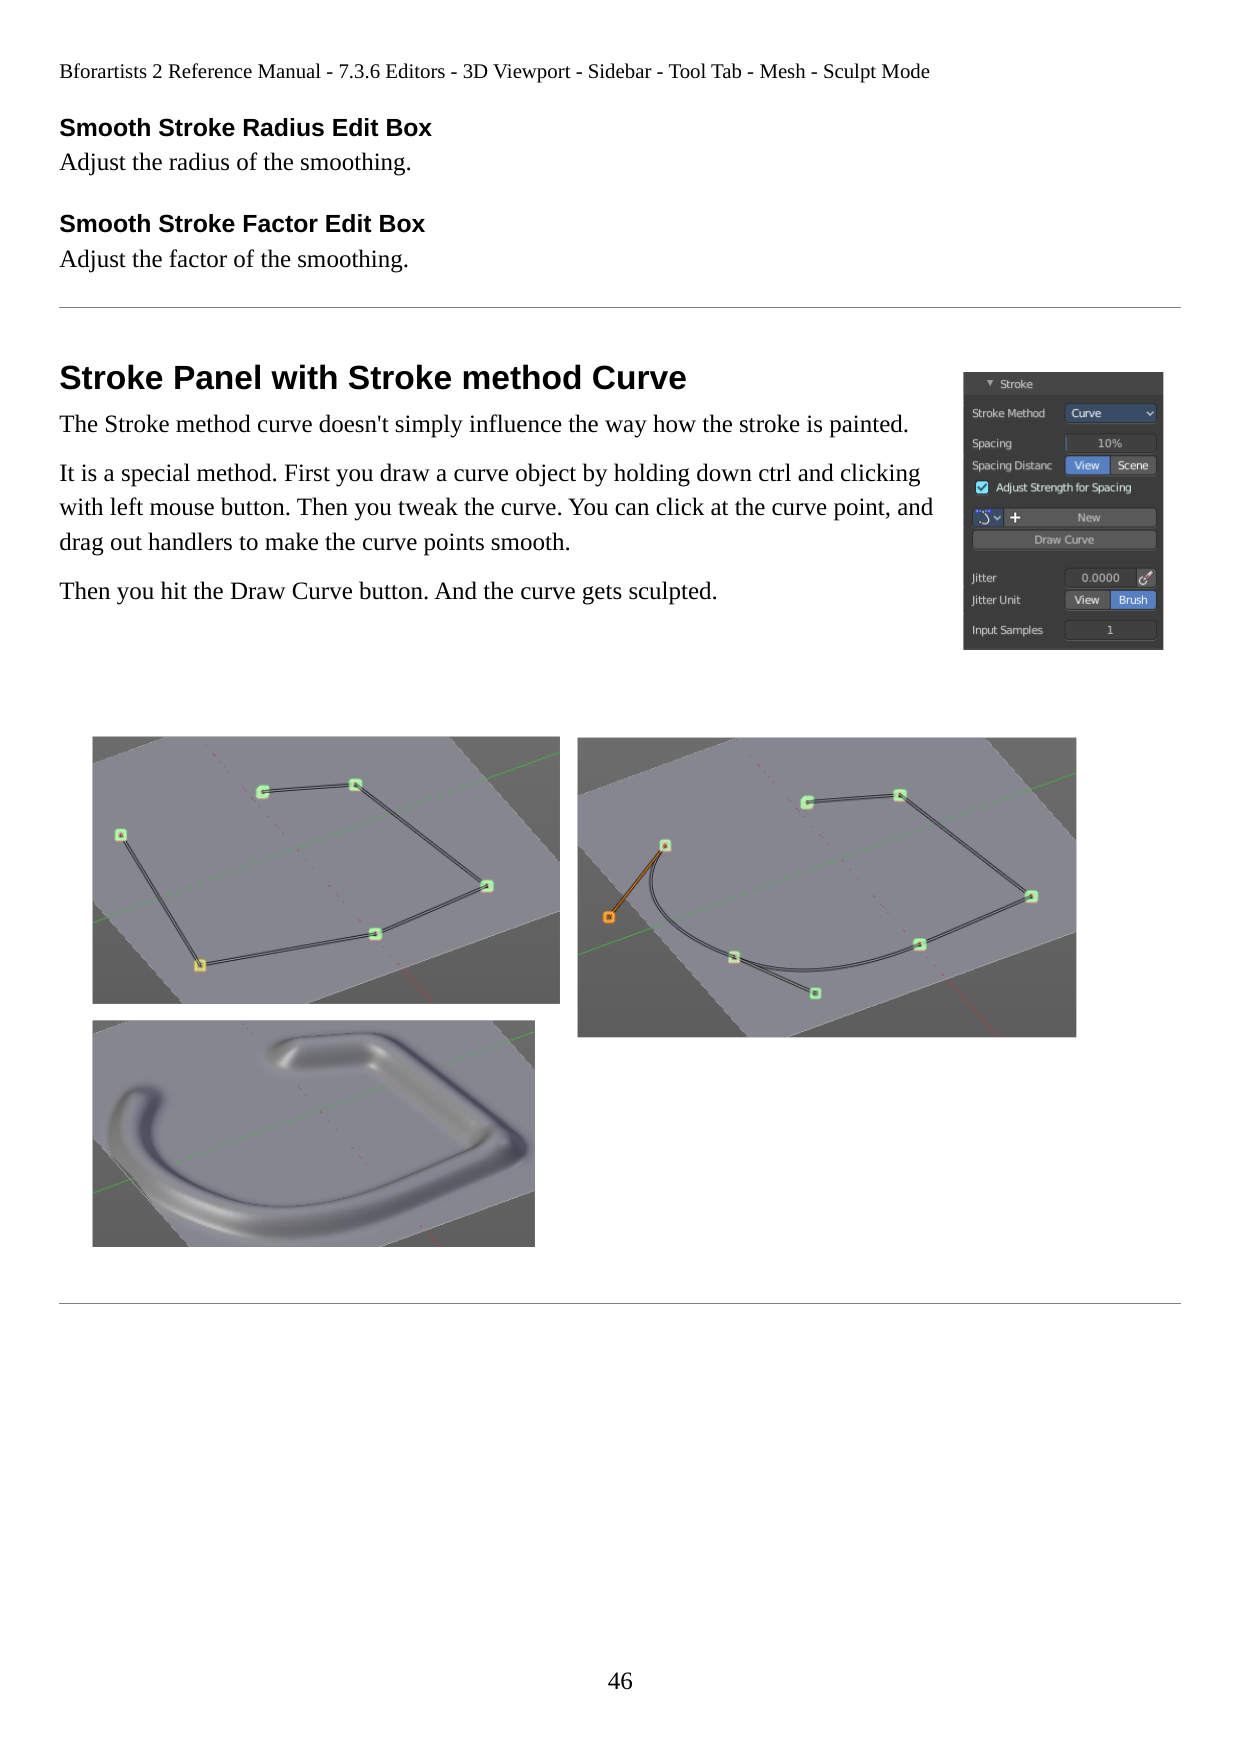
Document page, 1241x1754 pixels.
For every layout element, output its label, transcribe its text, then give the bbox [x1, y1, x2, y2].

text Adjust the radius of the smoothing. [59, 147, 1181, 176]
subtitle Smooth Stroke Factor Edit Box [59, 209, 1181, 237]
text Adjust the factor of the smoothing. [59, 244, 1181, 272]
picture [76, 721, 1094, 1271]
text Then you hit the Draw Curve button. And the curve gets sculpted. [59, 576, 963, 605]
picture [963, 372, 1164, 650]
text The Stroke method curve doesn't simply influence the way how the stroke is painted. [59, 409, 963, 438]
subtitle Smooth Stroke Radius Edit Box [59, 113, 1181, 141]
subtitle Stroke Panel with Stroke method Curve [59, 358, 1181, 396]
text It is a special method. First you draw a curve object by holding down ctrl and clicking with left mouse button. Then you tweak the curve. You can click at the curve point, and drag out handlers to make the curve points smooth. [59, 458, 963, 556]
